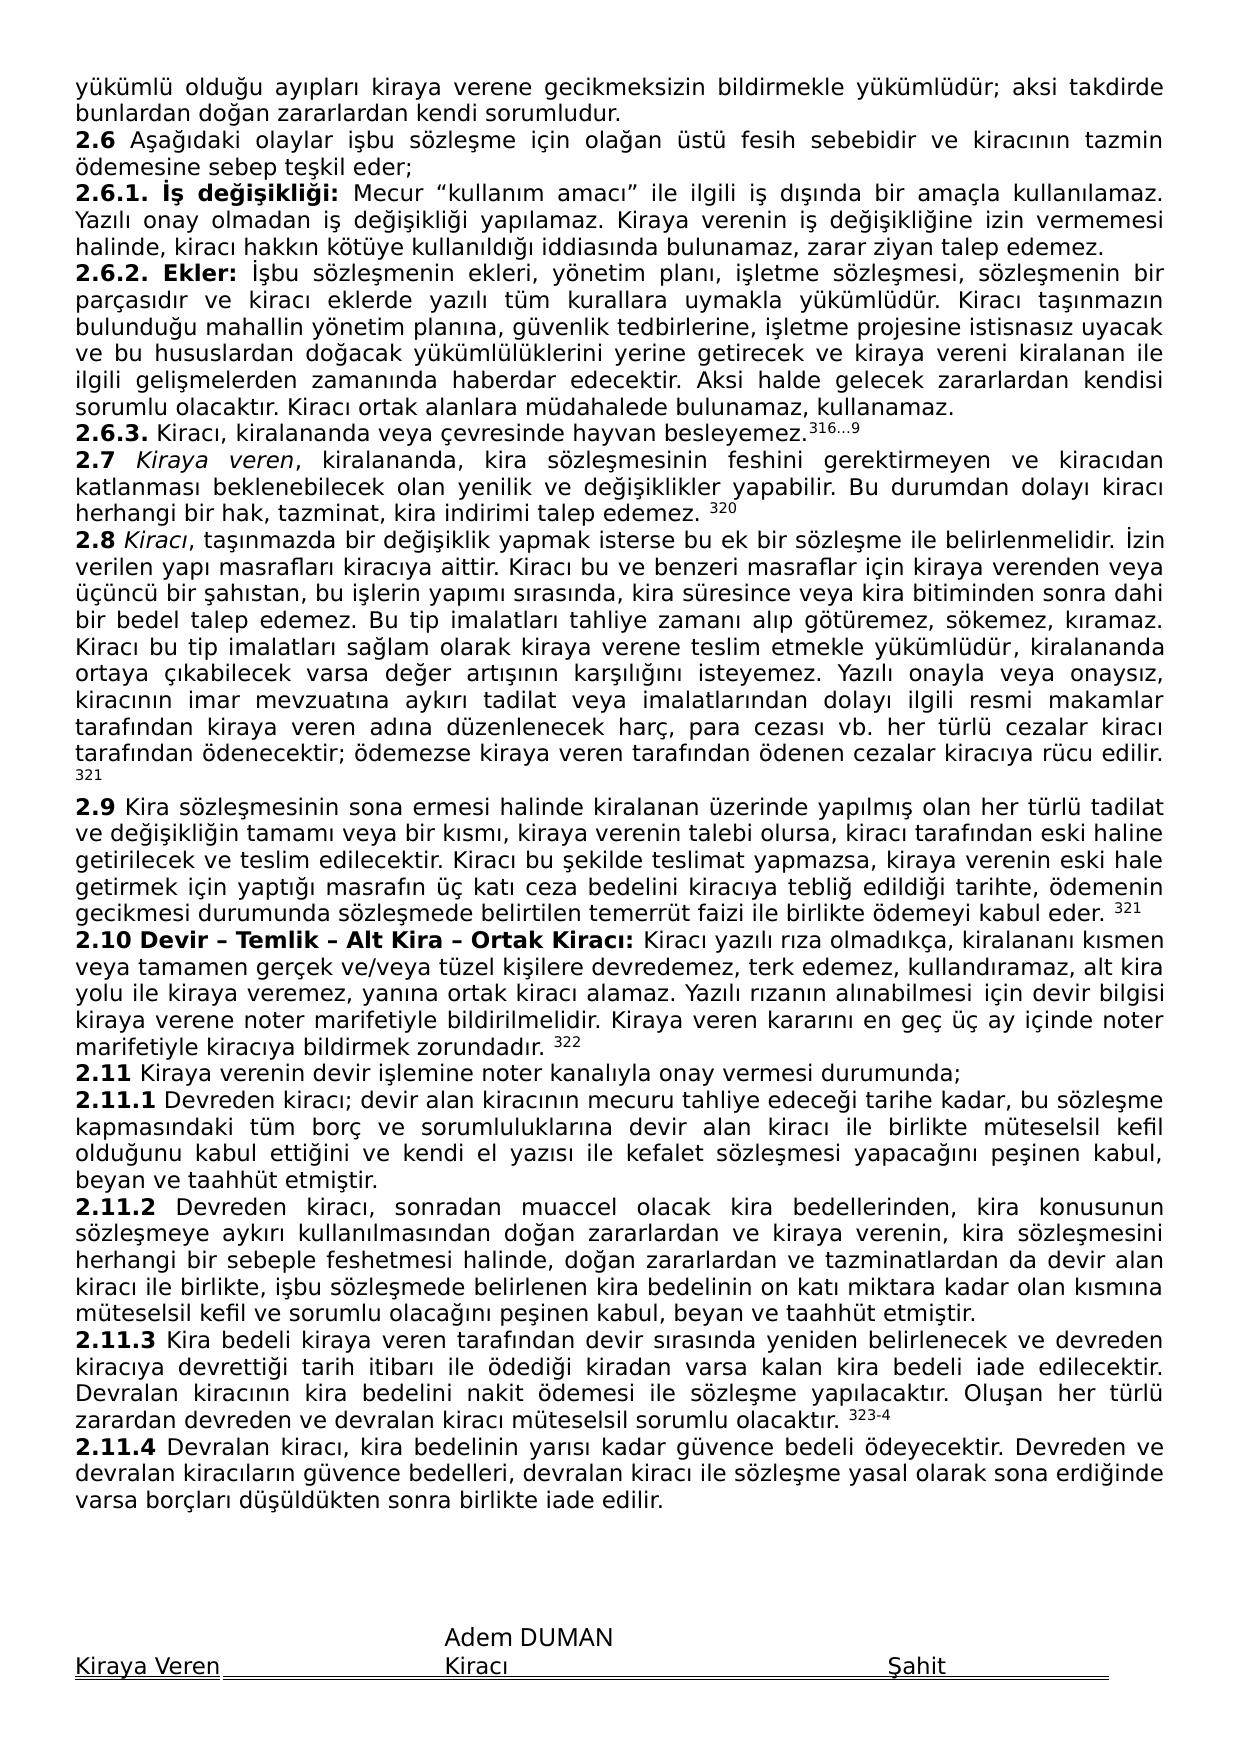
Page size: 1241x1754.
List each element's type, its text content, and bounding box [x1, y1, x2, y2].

text 2.11.3 Kira bedeli kiraya veren tarafından devir sırasında yeniden belirlenecek ve devreden kiracıya devrettiği tarih itibarı ile ödediği kiradan varsa kalan kira bedeli iade edilecektir. Devralan kiracının kira bedelini nakit ödemesi ile sözleşme yapılacaktır. Oluşan her türlü zarardan devreden ve devralan kiracı müteselsil sorumlu olacaktır. 323-4 [75, 1327, 1165, 1434]
text 2.6.3. Kiracı, kiralananda veya çevresinde hayvan besleyemez.316…9 [75, 420, 1165, 447]
text 2.11.2 Devreden kiracı, sonradan muaccel olacak kira bedellerinden, kira konusunun sözleşmeye aykırı kullanılmasından doğan zararlardan ve kiraya verenin, kira sözleşmesini herhangi bir sebeple feshetmesi halinde, doğan zararlardan ve tazminatlardan da devir alan kiracı ile birlikte, işbu sözleşmede belirlenen kira bedelinin on katı miktara kadar olan kısmına müteselsil kefil ve sorumlu olacağını peşinen kabul, beyan ve taahhüt etmiştir. [75, 1194, 1165, 1327]
text 2.10 Devir – Temlik – Alt Kira – Ortak Kiracı: Kiracı yazılı rıza olmadıkça, kiralananı kısmen veya tamamen gerçek ve/veya tüzel kişilere devredemez, terk edemez, kullandıramaz, alt kira yolu ile kiraya veremez, yanına ortak kiracı alamaz. Yazılı rızanın alınabilmesi için devir bilgisi kiraya verene noter marifetiyle bildirilmelidir. Kiraya veren kararını en geç üç ay içinde noter marifetiyle kiracıya bildirmek zorundadır. 322 [75, 927, 1165, 1060]
text 2.7 Kiraya veren, kiralananda, kira sözleşmesinin feshini gerektirmeyen ve kiracıdan katlanması beklenebilecek olan yenilik ve değişiklikler yapabilir. Bu durumdan dolayı kiracı herhangi bir hak, tazminat, kira indirimi talep edemez. 320 [75, 447, 1165, 527]
text 2.6.1. İş değişikliği: Mecur “kullanım amacı” ile ilgili iş dışında bir amaçla kullanılamaz. Yazılı onay olmadan iş değişikliği yapılamaz. Kiraya verenin iş değişikliğine izin vermemesi halinde, kiracı hakkın kötüye kullanıldığı iddiasında bulunamaz, zarar ziyan talep edemez. [75, 180, 1165, 260]
text 2.6.2. Ekler: İşbu sözleşmenin ekleri, yönetim planı, işletme sözleşmesi, sözleşmenin bir parçasıdır ve kiracı eklerde yazılı tüm kurallara uymakla yükümlüdür. Kiracı taşınmazın bulunduğu mahallin yönetim planına, güvenlik tedbirlerine, işletme projesine istisnasız uyacak ve bu hususlardan doğacak yükümlülüklerini yerine getirecek ve kiraya vereni kiralanan ile ilgili gelişmelerden zamanında haberdar edecektir. Aksi halde gelecek zararlardan kendisi sorumlu olacaktır. Kiracı ortak alanlara müdahalede bulunamaz, kullanamaz. [75, 260, 1165, 420]
text 2.11.1 Devreden kiracı; devir alan kiracının mecuru tahliye edeceği tarihe kadar, bu sözleşme kapmasındaki tüm borç ve sorumluluklarına devir alan kiracı ile birlikte müteselsil kefil olduğunu kabul ettiğini ve kendi el yazısı ile kefalet sözleşmesi yapacağını peşinen kabul, beyan ve taahhüt etmiştir. [75, 1087, 1165, 1194]
text 2.8 Kiracı, taşınmazda bir değişiklik yapmak isterse bu ek bir sözleşme ile belirlenmelidir. İzin verilen yapı masrafları kiracıya aittir. Kiracı bu ve benzeri masraflar için kiraya verenden veya üçüncü bir şahıstan, bu işlerin yapımı sırasında, kira süresince veya kira bitiminden sonra dahi bir bedel talep edemez. Bu tip imalatları tahliye zamanı alıp götüremez, sökemez, kıramaz. Kiracı bu tip imalatları sağlam olarak kiraya verene teslim etmekle yükümlüdür, kiralananda ortaya çıkabilecek varsa değer artışının karşılığını isteyemez. Yazılı onayla veya onaysız, kiracının imar mevzuatına aykırı tadilat veya imalatlarından dolayı ilgili resmi makamlar tarafından kiraya veren adına düzenlenecek harç, para cezası vb. her türlü cezalar kiracı tarafından ödenecektir; ödemezse kiraya veren tarafından ödenen cezalar kiracıya rücu edilir. 321 [75, 527, 1165, 794]
text yükümlü olduğu ayıpları kiraya verene gecikmeksizin bildirmekle yükümlüdür; aksi takdirde bunlardan doğan zararlardan kendi sorumludur. [75, 74, 1165, 127]
text 2.11.4 Devralan kiracı, kira bedelinin yarısı kadar güvence bedeli ödeyecektir. Devreden ve devralan kiracıların güvence bedelleri, devralan kiracı ile sözleşme yasal olarak sona erdiğinde varsa borçları düşüldükten sonra birlikte iade edilir. [75, 1434, 1165, 1514]
text 2.6 Aşağıdaki olaylar işbu sözleşme için olağan üstü fesih sebebidir ve kiracının tazmin ödemesine sebep teşkil eder; [75, 127, 1165, 180]
text 2.11 Kiraya verenin devir işlemine noter kanalıyla onay vermesi durumunda; [75, 1060, 1165, 1087]
text 2.9 Kira sözleşmesinin sona ermesi halinde kiralanan üzerinde yapılmış olan her türlü tadilat ve değişikliğin tamamı veya bir kısmı, kiraya verenin talebi olursa, kiracı tarafından eski haline getirilecek ve teslim edilecektir. Kiracı bu şekilde teslimat yapmazsa, kiraya verenin eski hale getirmek için yaptığı masrafın üç katı ceza bedelini kiracıya tebliğ edildiği tarihte, ödemenin gecikmesi durumunda sözleşmede belirtilen temerrüt faizi ile birlikte ödemeyi kabul eder. 321 [75, 794, 1165, 927]
